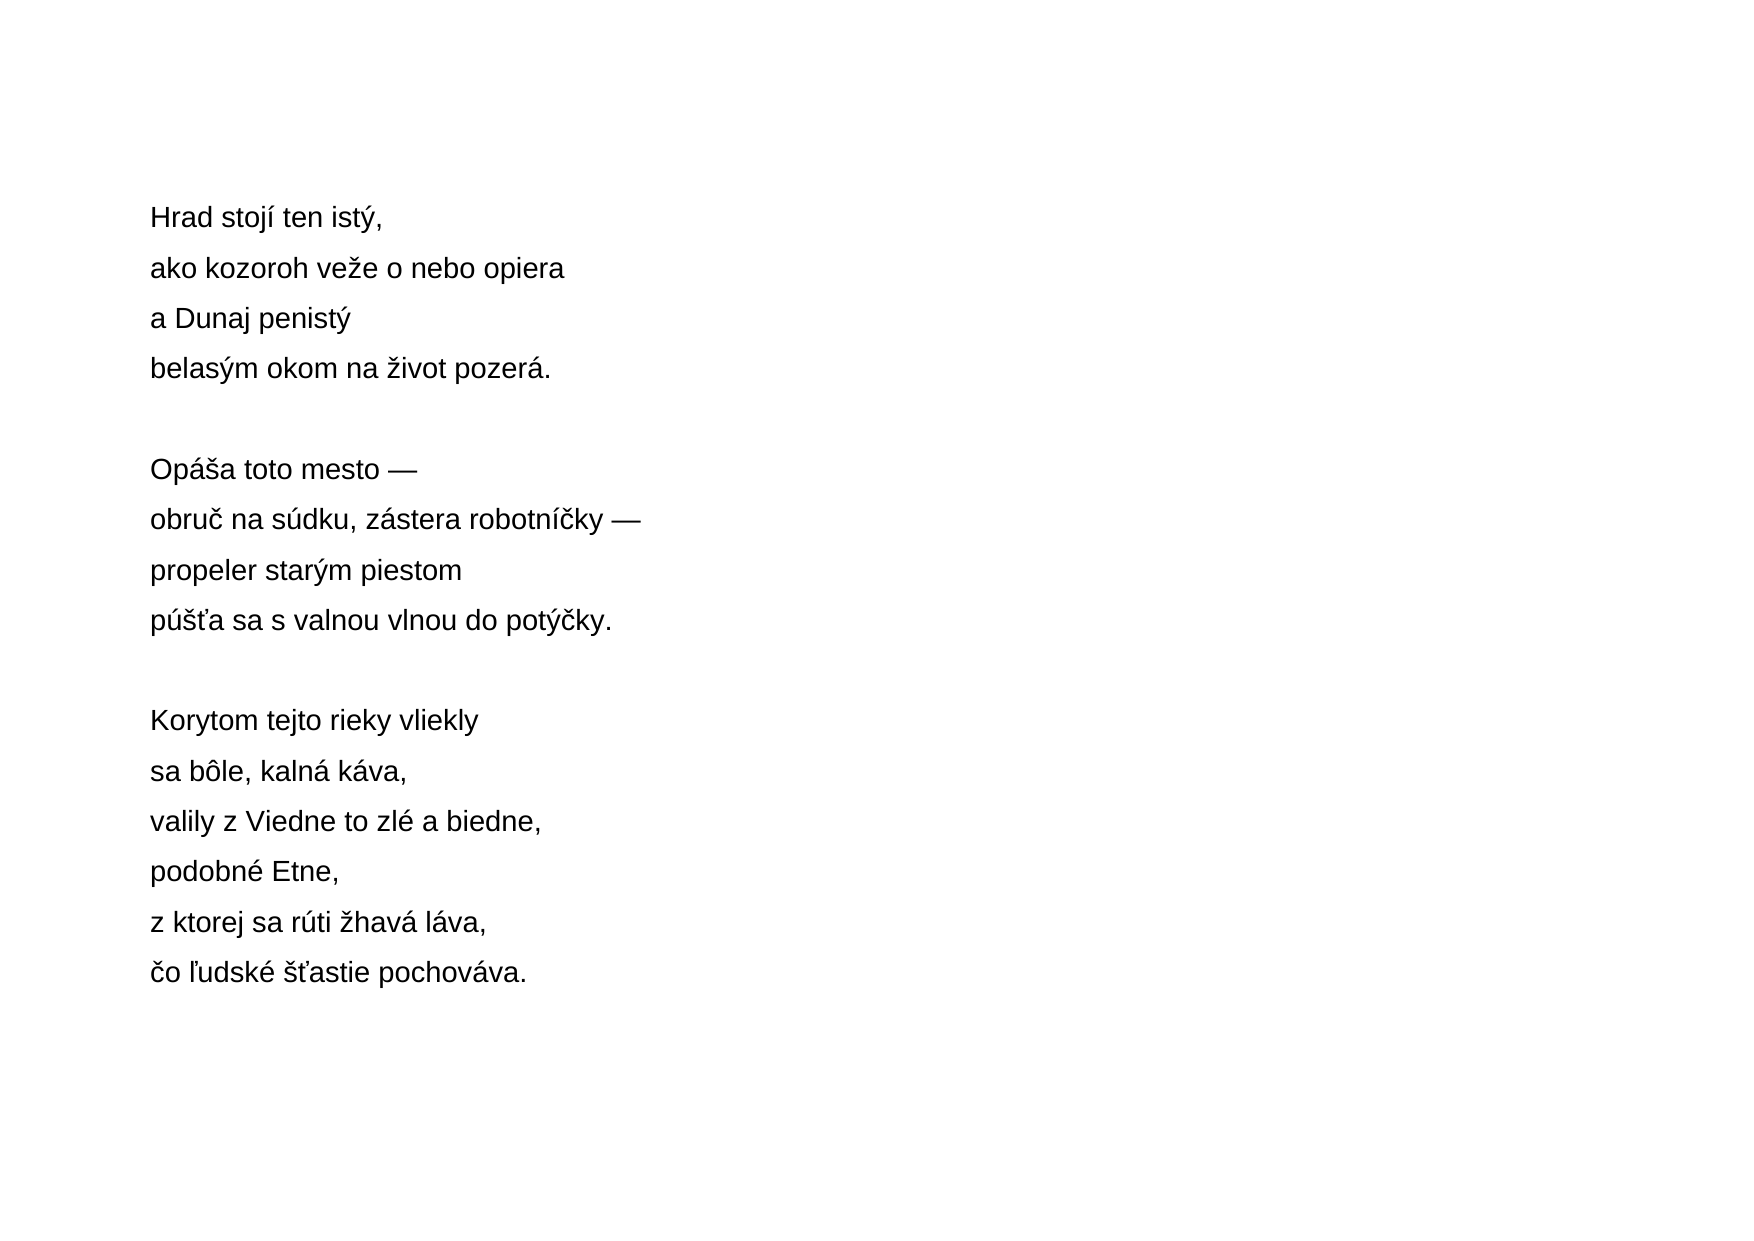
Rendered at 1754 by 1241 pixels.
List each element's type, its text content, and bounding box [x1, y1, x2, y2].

text púšťa sa s valnou vlnou do potýčky. [150, 603, 1243, 636]
text z ktorej sa rúti žhavá láva, [150, 905, 1243, 938]
text čo ľudské šťastie pochováva. [150, 955, 1243, 988]
text propeler starým piestom [150, 552, 1243, 586]
text podobné Etne, [150, 854, 1243, 888]
text Hrad stojí ten istý, [150, 200, 1243, 234]
text Opáša toto mesto — [150, 452, 1243, 485]
text a Dunaj penistý [150, 301, 1243, 334]
text sa bôle, kalná káva, [150, 754, 1243, 787]
text Korytom tejto rieky vliekly [150, 703, 1243, 737]
text obruč na súdku, zástera robotníčky — [150, 502, 1243, 536]
text ako kozoroh veže o nebo opiera [150, 251, 1243, 284]
text belasým okom na život pozerá. [150, 351, 1243, 385]
text valily z Viedne to zlé a biedne, [150, 804, 1243, 838]
